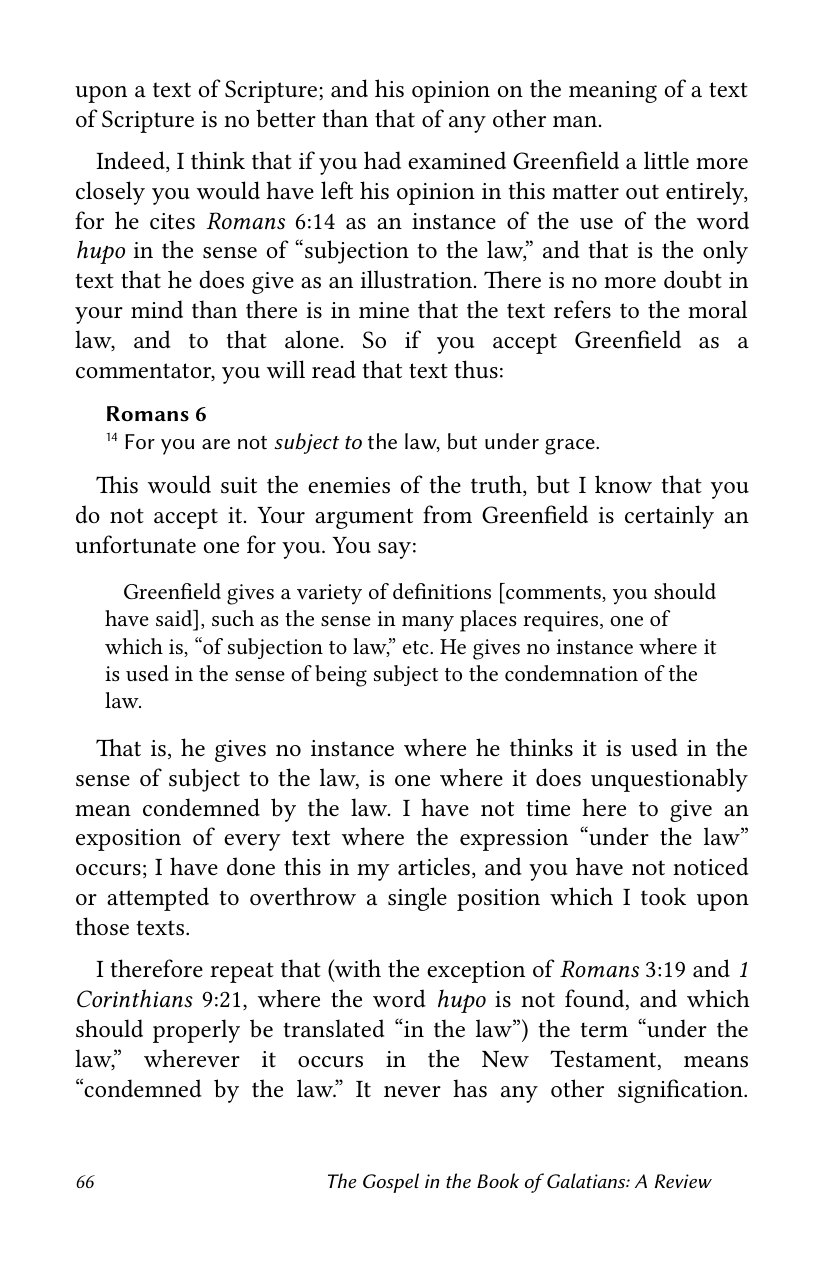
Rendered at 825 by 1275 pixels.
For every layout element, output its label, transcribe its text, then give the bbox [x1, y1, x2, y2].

text 14 For you are not subject to the law, but under grace. [105, 429, 720, 455]
text I therefore repeat that (with the exception of Romans 3:19 and 1 Corinthians 9:21, where the word hupo is not found, and which should properly be translated “in the law”) the term “under the law,” wherever it occurs in the New Testament, means “condemned by the law.” It never has any other signification. [75, 955, 750, 1103]
text That is, he gives no instance where he thinks it is used in the sense of subject to the law, is one where it does unquestionably mean condemned by the law. I have not time here to give an exposition of every text where the expression “under the law” occurs; I have done this in my articles, and you have not noticed or attempted to overthrow a single position which I took upon those texts. [75, 734, 750, 942]
text Indeed, I think that if you had examined Greenfield a little more closely you would have left his opinion in this matter out entirely, for he cites Romans 6:14 as an instance of the use of the word hupo in the sense of “subjection to the law,” and that is the only text that he does give as an illustration. There is no more doubt in your mind than there is in mine that the text refers to the moral law, and to that alone. So if you accept Greenfield as a commentator, you will read that text thus: [75, 147, 750, 385]
text upon a text of Scripture; and his opinion on the meaning of a text of Scripture is no better than that of any other man. [75, 75, 750, 133]
text Greenfield gives a variety of definitions [comments, you should have said], such as the sense in many places requires, one of which is, “of subjection to law,” etc. He gives no instance where it is used in the sense of being subject to the condemnation of the law. [105, 579, 720, 714]
text This would suit the enemies of the truth, but I know that you do not accept it. Your argument from Greenfield is certainly an unfortunate one for you. You say: [75, 471, 750, 559]
text Romans 6 [105, 401, 750, 427]
